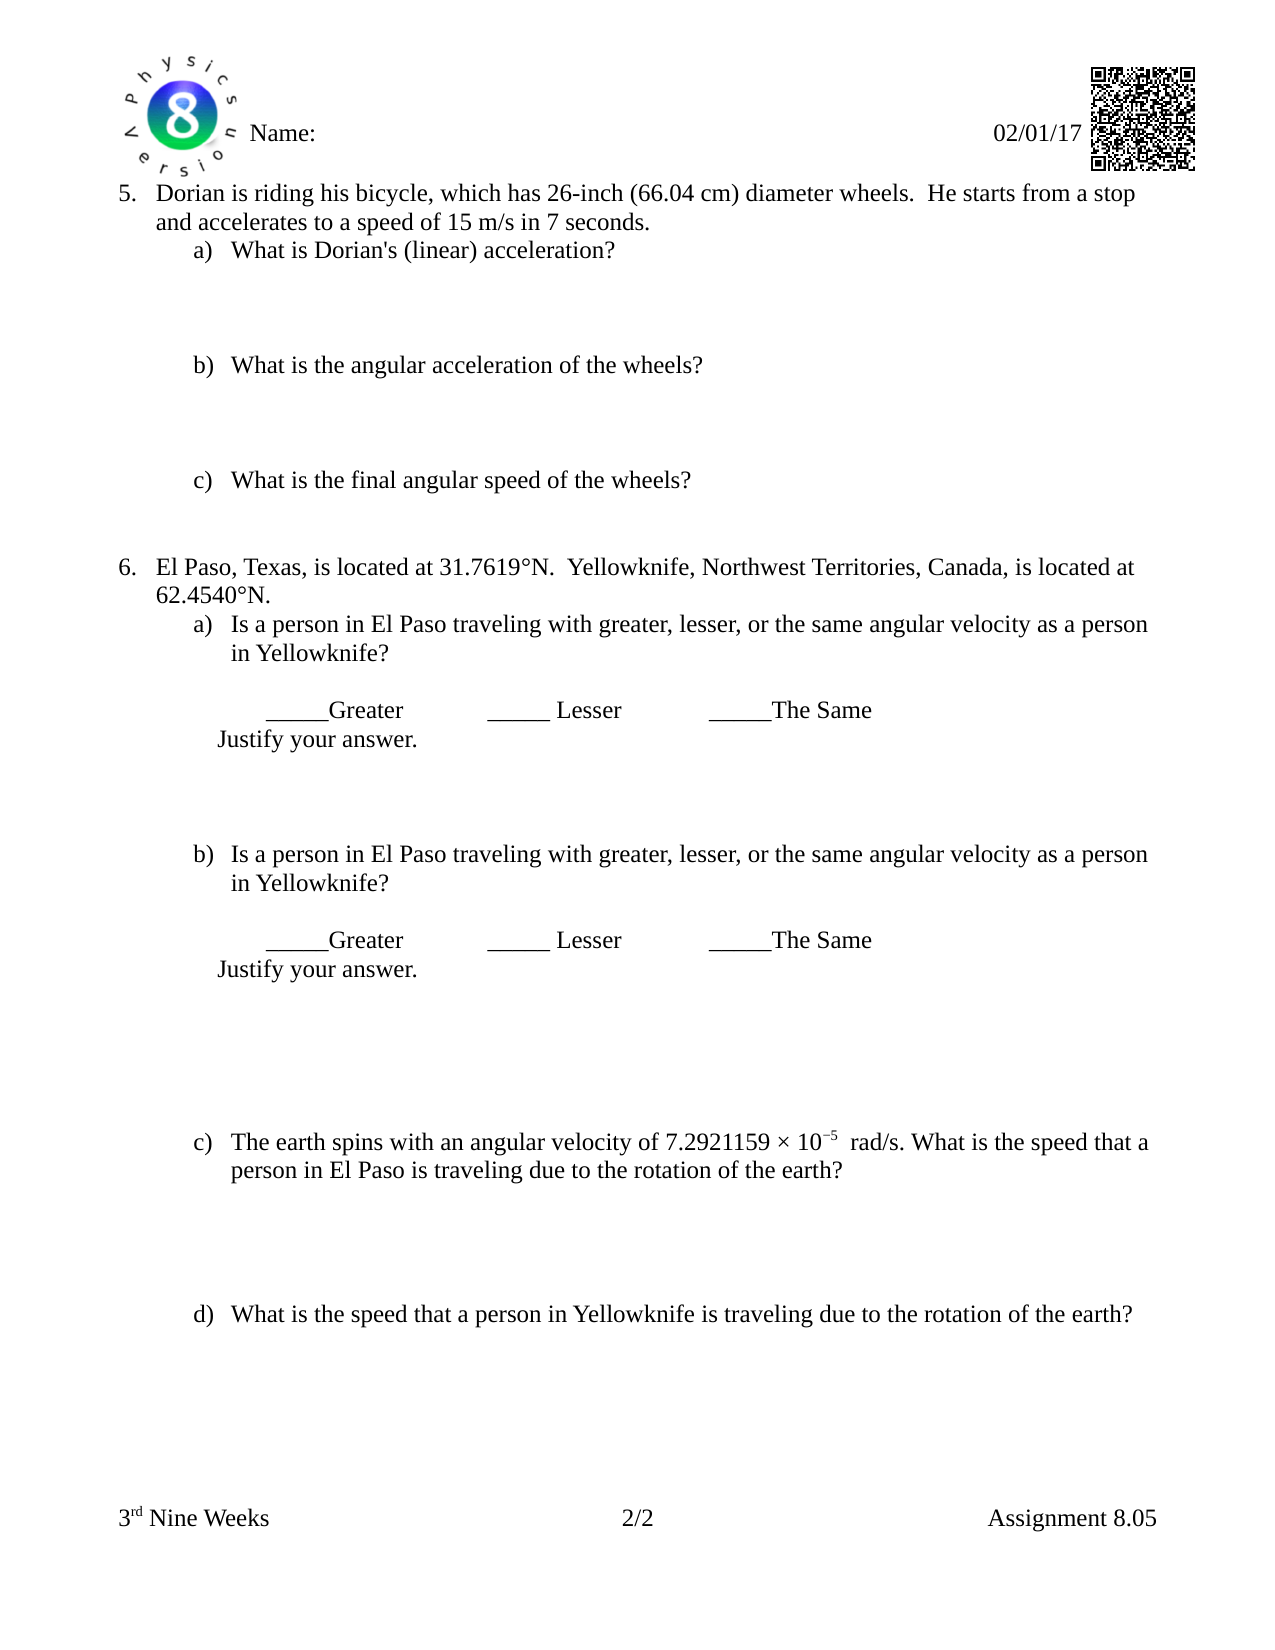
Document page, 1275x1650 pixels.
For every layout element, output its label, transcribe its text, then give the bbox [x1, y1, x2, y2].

list What is Dorian's (linear) acceleration? [193, 236, 1157, 264]
list The earth spins with an angular velocity of 7.2921159 × 10−5 rad/s. What is the speed that a person in El Paso is traveling due to the rotation of the earth? [193, 1127, 1157, 1184]
text Justify your answer. [118, 724, 1157, 753]
picture [1082, 58, 1203, 179]
text Justify your answer. [118, 954, 1157, 983]
list Is a person in El Paso traveling with greater, lesser, or the same angular velocity as a person in Yellowknife? [193, 839, 1157, 897]
list What is the angular acceleration of the wheels? [193, 351, 1157, 379]
list Dorian is riding his bicycle, which has 26-inch (66.04 cm) diameter wheels. He starts from a stop and accelerates to a speed of 15 m/s in 7 seconds. [118, 176, 1157, 236]
list El Paso, Texas, is located at 31.7619°N. Yellowknife, Northwest Territories, Canada, is located at 62.4540°N. [118, 552, 1157, 609]
text _____Greater _____ Lesser _____The Same [118, 926, 1157, 954]
list What is the final angular speed of the wheels? [193, 466, 1157, 494]
text _____Greater _____ Lesser _____The Same [118, 696, 1157, 724]
picture [124, 56, 237, 177]
list Is a person in El Paso traveling with greater, lesser, or the same angular velocity as a person in Yellowknife? [193, 609, 1157, 667]
list What is the speed that a person in Yellowknife is traveling due to the rotation of the earth? [193, 1299, 1157, 1328]
